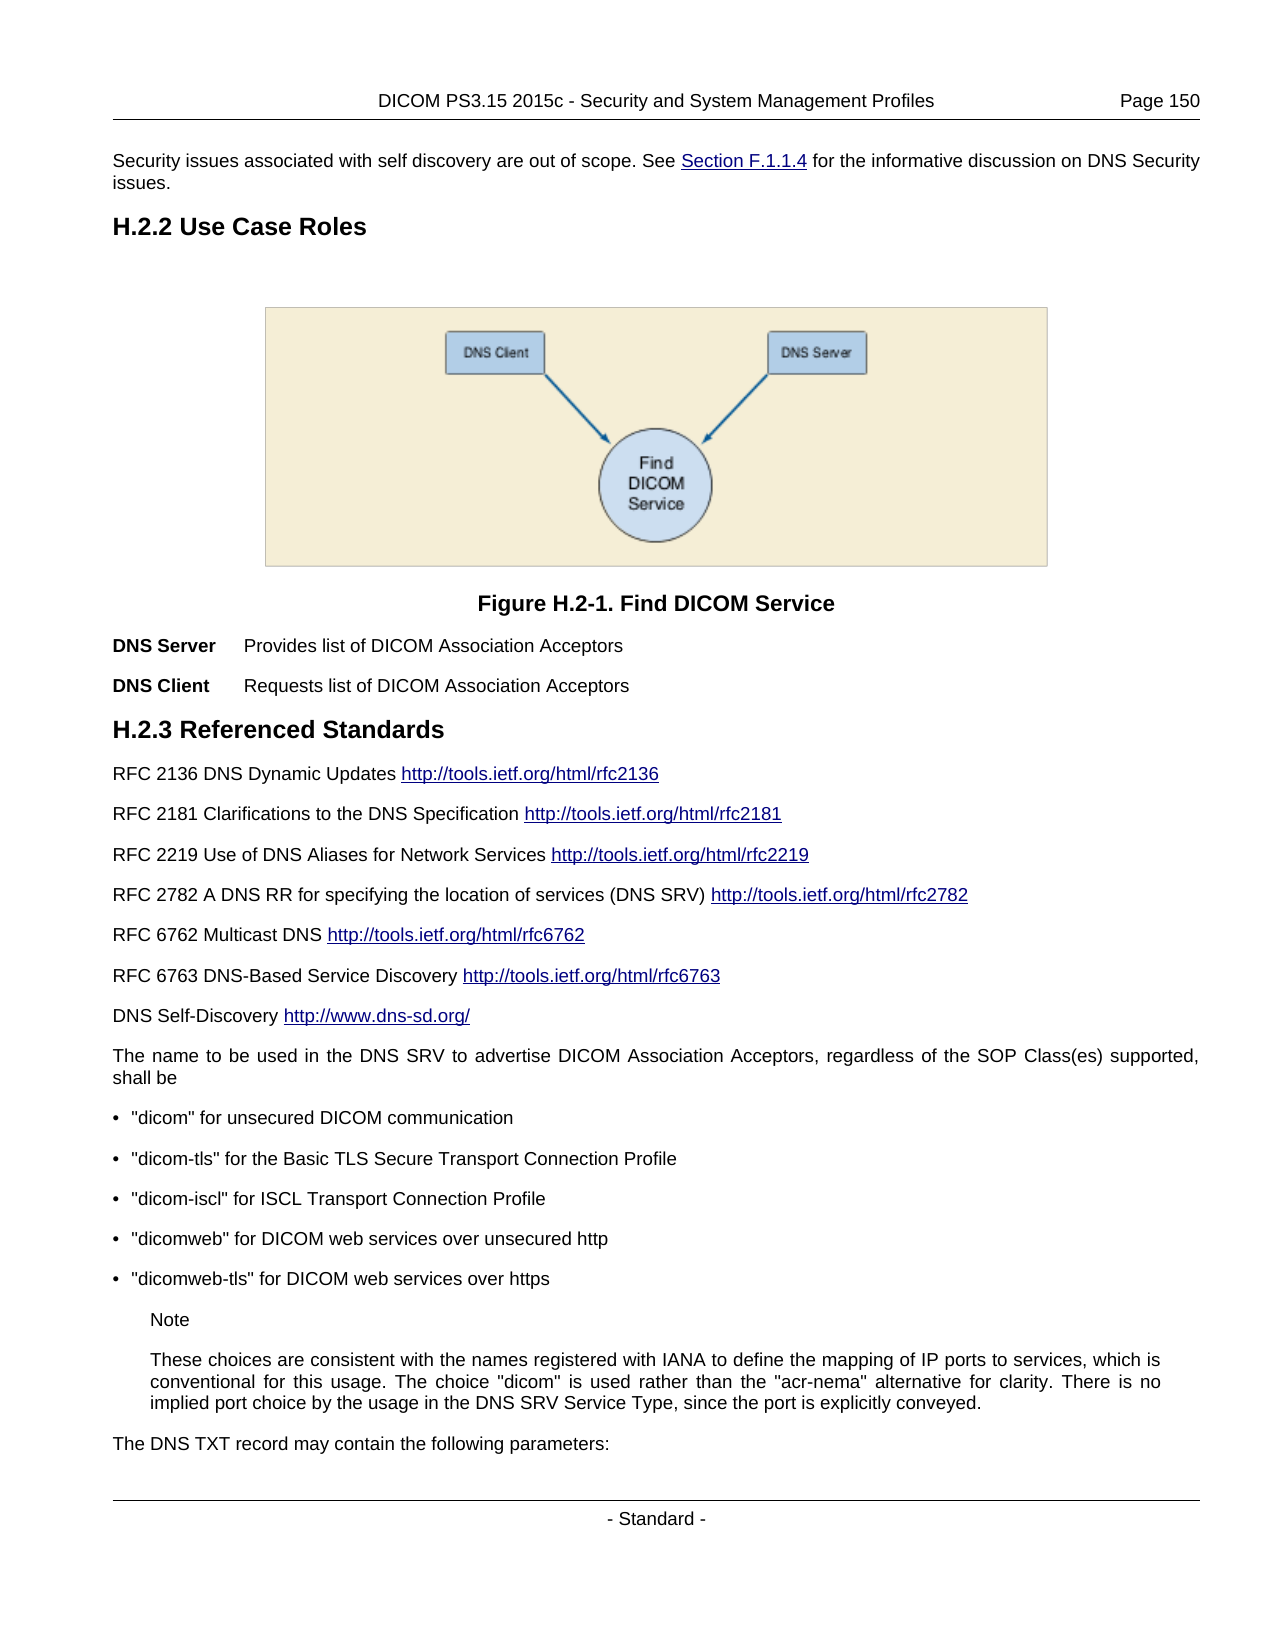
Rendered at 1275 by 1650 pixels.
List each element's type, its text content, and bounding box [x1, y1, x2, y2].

text Figure H.2-1. Find DICOM Service [112, 590, 1200, 616]
text Note [150, 1308, 1162, 1330]
text These choices are consistent with the names registered with IANA to define the mapping of IP ports to services, which is conventional for this usage. The choice "dicom" is used rather than the "acr-nema" alternative for clarity. There is no implied port choice by the usage in the DNS SRV Service Type, since the port is explicitly conveyed. [150, 1349, 1162, 1413]
text RFC 6762 Multicast DNS http://​tools.ietf.org/​html/​rfc6762 [112, 924, 1200, 946]
list "dicomweb-tls" for DICOM web services over https [112, 1268, 1200, 1290]
text RFC 2181 Clarifications to the DNS Specification http://​tools.ietf.org/​html/​rfc2181 [112, 803, 1200, 825]
list "dicom" for unsecured DICOM communication [112, 1107, 1200, 1128]
list "dicom-iscl" for ISCL Transport Connection Profile [112, 1188, 1200, 1209]
text The DNS TXT record may contain the following parameters: [112, 1432, 1200, 1454]
text RFC 2782 A DNS RR for specifying the location of services (DNS SRV) http://​tools.ietf.org/​html/​rfc2782 [112, 884, 1200, 905]
text RFC 6763 DNS-Based Service Discovery http://​tools.ietf.org/​html/​rfc6763 [112, 964, 1200, 986]
list "dicomweb" for DICOM web services over unsecured http [112, 1228, 1200, 1249]
text DNS Server Provides list of DICOM Association Acceptors [112, 635, 1200, 656]
text RFC 2136 DNS Dynamic Updates http://​tools.ietf.org/​html/​rfc2136 [112, 763, 1200, 784]
list "dicom-tls" for the Basic TLS Secure Transport Connection Profile [112, 1147, 1200, 1169]
text H.2.2 Use Case Roles [112, 212, 1200, 241]
text DNS Client Requests list of DICOM Association Acceptors [112, 675, 1200, 697]
text DNS Self-Discovery http://​www.dns-sd.org/ [112, 1005, 1200, 1026]
text Security issues associated with self discovery are out of scope. See Section F.1.1.4 for the informative discussion on DNS Security issues. [112, 150, 1200, 193]
text RFC 2219 Use of DNS Aliases for Network Services http://​tools.ietf.org/​html/​rfc2219 [112, 843, 1200, 865]
picture [264, 306, 1049, 568]
text H.2.3 Referenced Standards [112, 715, 1200, 744]
text The name to be used in the DNS SRV to advertise DICOM Association Acceptors, regardless of the SOP Class(es) supported, shall be [112, 1045, 1200, 1088]
